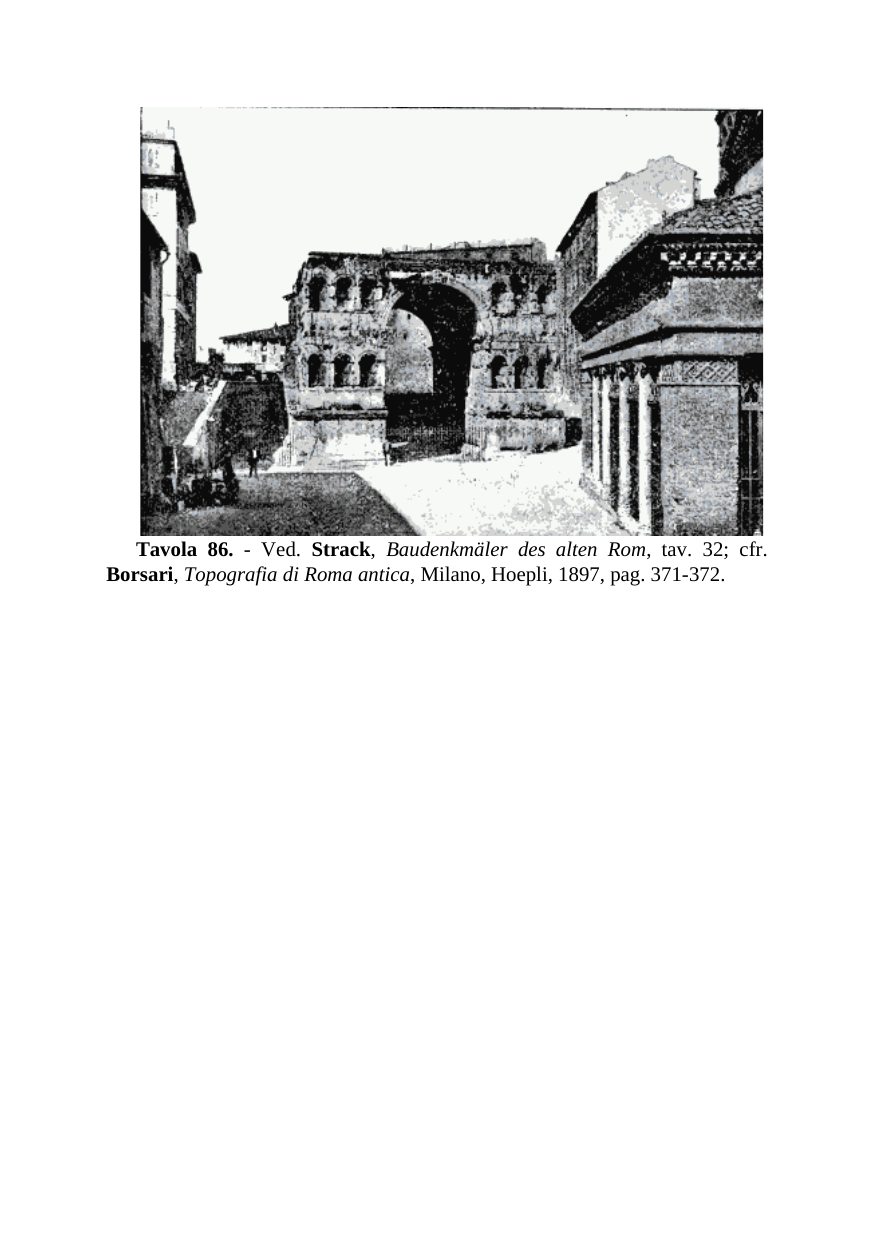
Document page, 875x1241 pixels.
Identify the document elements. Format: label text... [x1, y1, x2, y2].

picture [140, 107, 764, 536]
text Tavola 86. - Ved. Strack, Baudenkmäler des alten Rom, tav. 32; cfr. Borsari, Topografia di Roma antica, Milano, Hoepli, 1897, pag. 371-372. [106, 537, 768, 586]
